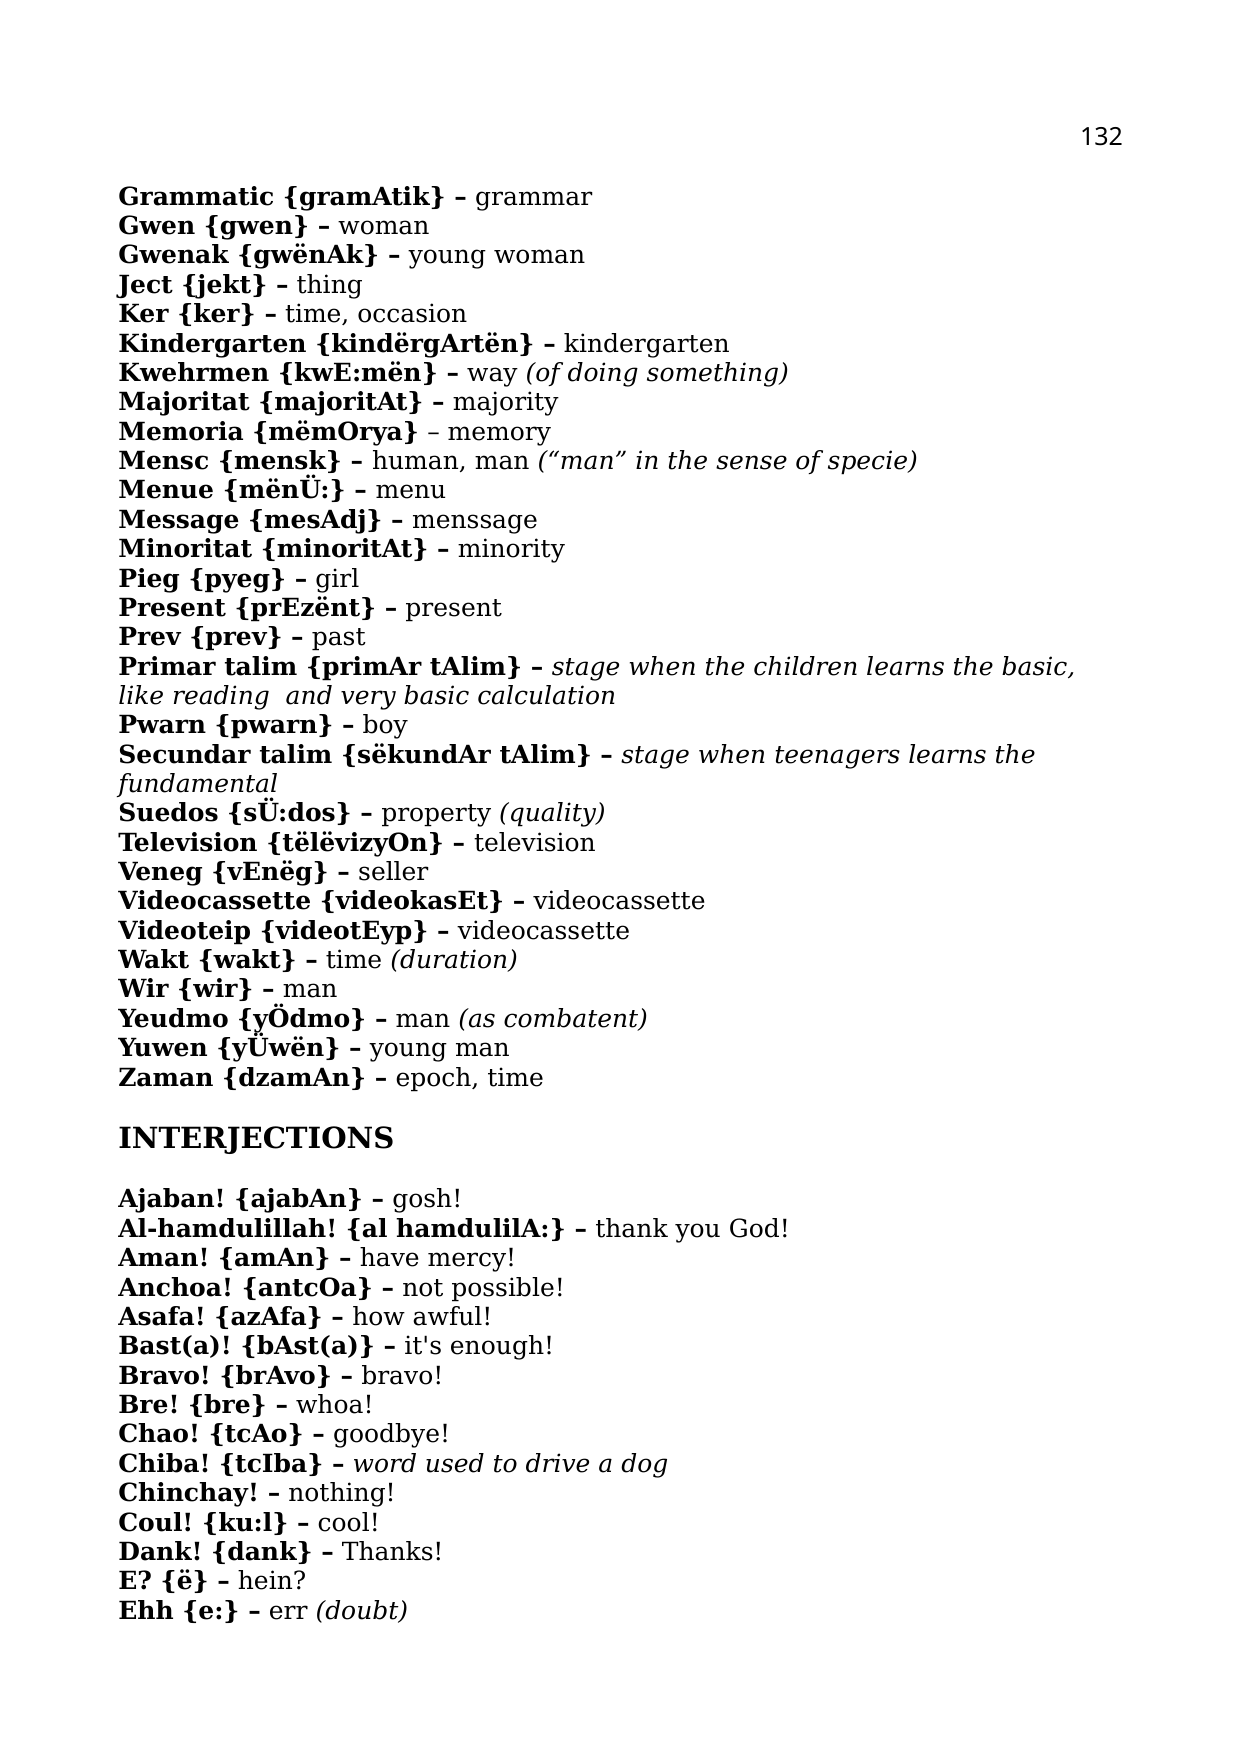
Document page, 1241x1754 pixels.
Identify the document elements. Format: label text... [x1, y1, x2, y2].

text Videoteip {videotEyp} – videocassette [118, 916, 1123, 945]
text Bravo! {brAvo} – bravo! [118, 1361, 1123, 1390]
text Wakt {wakt} – time (duration) [118, 945, 1123, 974]
text Menue {mënÜ:} – menu [118, 475, 1123, 505]
text Pieg {pyeg} – girl [118, 563, 1123, 593]
text Anchoa! {antcOa} – not possible! [118, 1273, 1123, 1302]
text Dank! {dank} – Thanks! [118, 1537, 1123, 1566]
text Aman! {amAn} – have mercy! [118, 1243, 1123, 1273]
text Al-hamdulillah! {al hamdulilA:} – thank you God! [118, 1214, 1123, 1243]
text Videocassette {videokasEt} – videocassette [118, 886, 1123, 916]
text Prev {prev} – past [118, 622, 1123, 652]
text Kwehrmen {kwE:mën} – way (of doing something) [118, 358, 1123, 387]
text Yuwen {yÜwën} – young man [118, 1033, 1123, 1062]
text Mensc {mensk} – human, man (“man” in the sense of specie) [118, 446, 1123, 475]
text Coul! {ku:l} – cool! [118, 1508, 1123, 1537]
text Ject {jekt} – thing [118, 270, 1123, 299]
text Asafa! {azAfa} – how awful! [118, 1302, 1123, 1331]
text Television {tëlëvizyOn} – television [118, 827, 1123, 857]
text Gwen {gwen} – woman [118, 211, 1123, 240]
text Yeudmo {yÖdmo} – man (as combatent) [118, 1004, 1123, 1033]
text Bast(a)! {bAst(a)} – it's enough! [118, 1331, 1123, 1361]
text Chinchay! – nothing! [118, 1478, 1123, 1508]
text Grammatic {gramAtik} – grammar [118, 182, 1123, 211]
text Pwarn {pwarn} – boy [118, 710, 1123, 739]
text Message {mesAdj} – menssage [118, 505, 1123, 534]
text Memoria {mëmOrya} – memory [118, 417, 1123, 446]
text Zaman {dzamAn} – epoch, time [118, 1062, 1123, 1092]
text Primar talim {primAr tAlim} – stage when the children learns the basic, like reading and very basic calculation [118, 652, 1123, 710]
text Ker {ker} – time, occasion [118, 299, 1123, 328]
text Chao! {tcAo} – goodbye! [118, 1419, 1123, 1449]
text Wir {wir} – man [118, 974, 1123, 1004]
text Veneg {vEnëg} – seller [118, 857, 1123, 886]
text Bre! {bre} – whoa! [118, 1390, 1123, 1419]
text E? {ë} – hein? [118, 1566, 1123, 1596]
text Majoritat {majoritAt} – majority [118, 387, 1123, 417]
text Present {prEzënt} – present [118, 593, 1123, 622]
text Kindergarten {kindërgArtën} – kindergarten [118, 328, 1123, 358]
text Gwenak {gwënAk} – young woman [118, 240, 1123, 270]
text Suedos {sÜ:dos} – property (quality) [118, 798, 1123, 827]
text Ehh {e:} – err (doubt) [118, 1596, 1123, 1625]
subtitle INTERJECTIONS [118, 1121, 1123, 1155]
text Minoritat {minoritAt} – minority [118, 534, 1123, 563]
text Chiba! {tcIba} – word used to drive a dog [118, 1449, 1123, 1478]
text Secundar talim {sëkundAr tAlim} – stage when teenagers learns the fundamental [118, 739, 1123, 798]
text Ajaban! {ajabAn} – gosh! [118, 1184, 1123, 1214]
